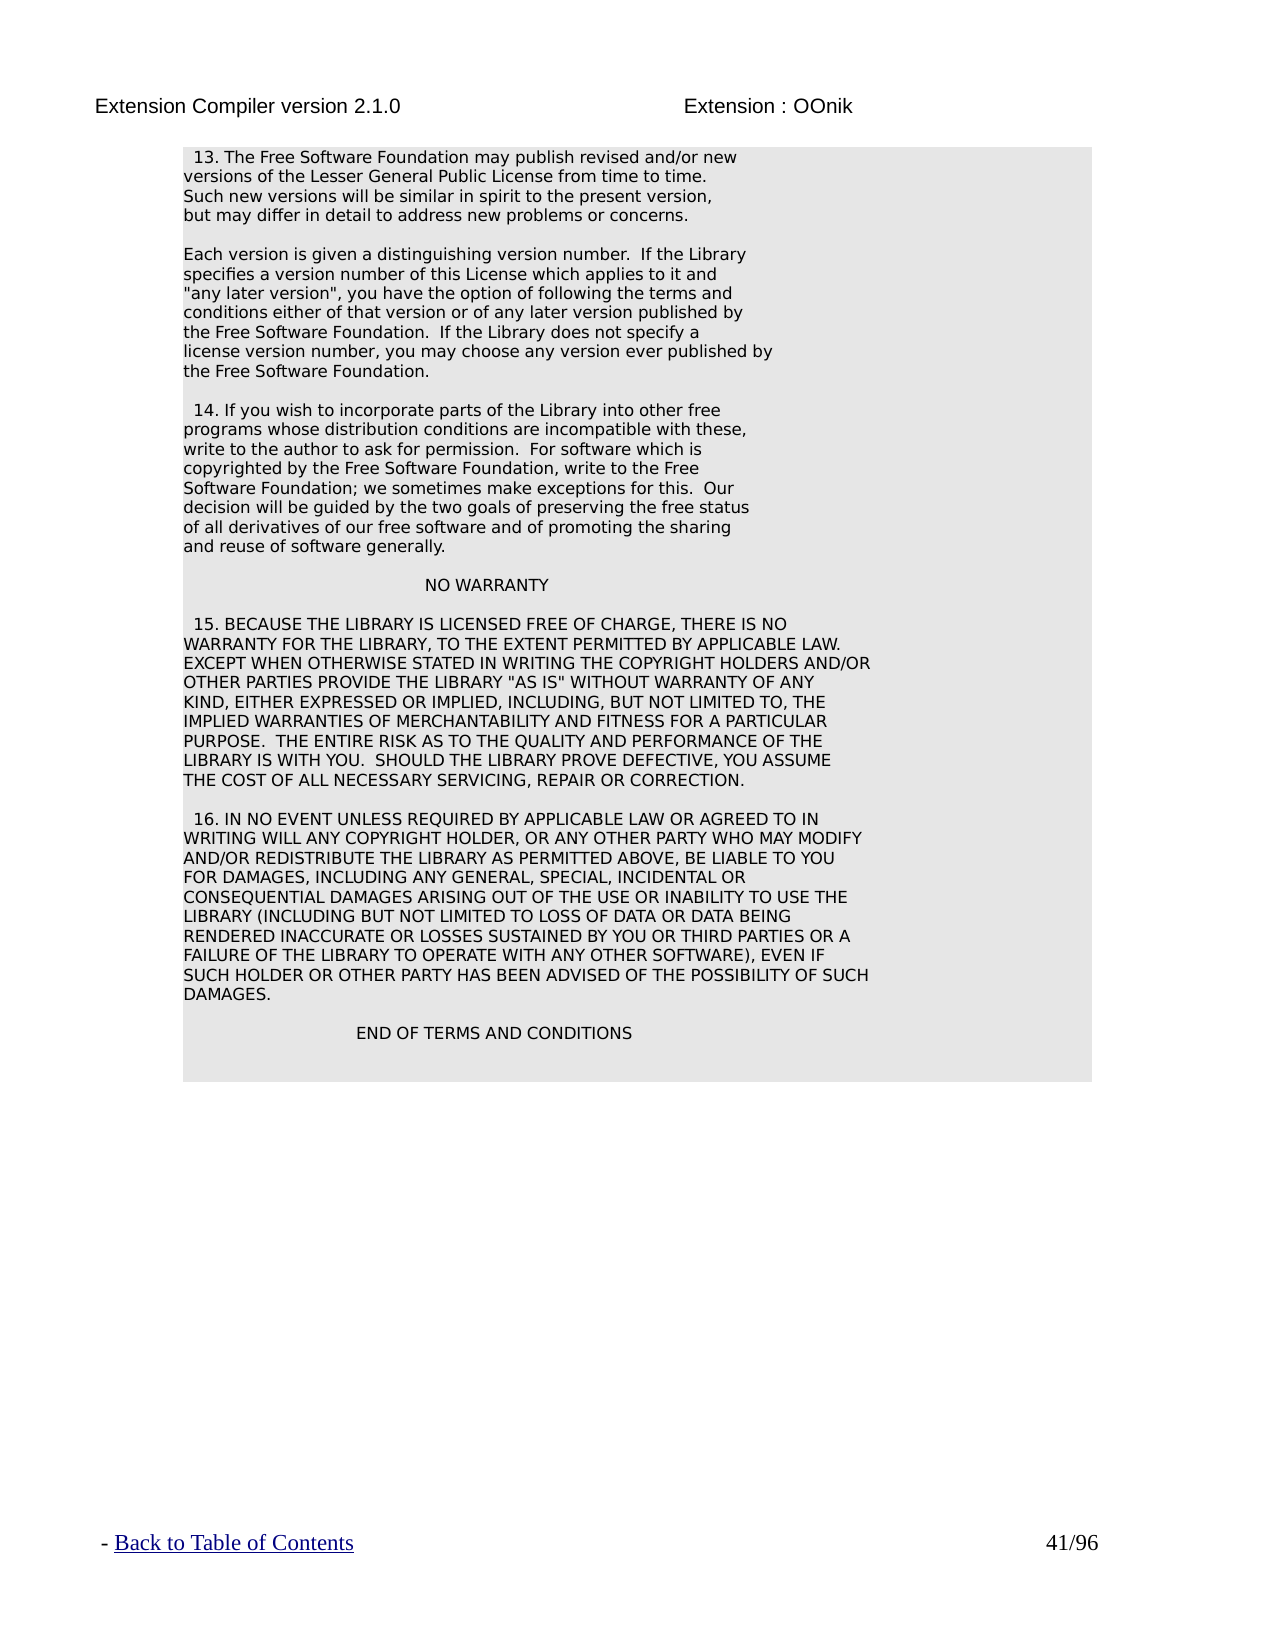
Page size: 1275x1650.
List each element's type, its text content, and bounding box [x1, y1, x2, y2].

text EXCEPT WHEN OTHERWISE STATED IN WRITING THE COPYRIGHT HOLDERS AND/OR [183, 654, 1092, 673]
text "any later version", you have the option of following the terms and [183, 284, 1092, 303]
text OTHER PARTIES PROVIDE THE LIBRARY "AS IS" WITHOUT WARRANTY OF ANY [183, 673, 1092, 693]
text versions of the Lesser General Public License from time to time. [183, 167, 1092, 186]
text decision will be guided by the two goals of preserving the free status [183, 498, 1092, 518]
text the Free Software Foundation. If the Library does not specify a [183, 323, 1092, 342]
text LIBRARY IS WITH YOU. SHOULD THE LIBRARY PROVE DEFECTIVE, YOU ASSUME [183, 751, 1092, 771]
text CONSEQUENTIAL DAMAGES ARISING OUT OF THE USE OR INABILITY TO USE THE [183, 888, 1092, 907]
text Each version is given a distinguishing version number. If the Library [183, 245, 1092, 264]
text SUCH HOLDER OR OTHER PARTY HAS BEEN ADVISED OF THE POSSIBILITY OF SUCH [183, 966, 1092, 985]
text license version number, you may choose any version ever published by [183, 342, 1092, 362]
text programs whose distribution conditions are incompatible with these, [183, 420, 1092, 440]
text DAMAGES. [183, 985, 1092, 1004]
text END OF TERMS AND CONDITIONS [183, 1024, 1092, 1043]
text THE COST OF ALL NECESSARY SERVICING, REPAIR OR CORRECTION. [183, 771, 1092, 790]
text WRITING WILL ANY COPYRIGHT HOLDER, OR ANY OTHER PARTY WHO MAY MODIFY [183, 829, 1092, 849]
text the Free Software Foundation. [183, 362, 1092, 381]
text IMPLIED WARRANTIES OF MERCHANTABILITY AND FITNESS FOR A PARTICULAR [183, 712, 1092, 732]
text conditions either of that version or of any later version published by [183, 303, 1092, 323]
text Such new versions will be similar in spirit to the present version, [183, 186, 1092, 206]
text write to the author to ask for permission. For software which is [183, 440, 1092, 459]
text 13. The Free Software Foundation may publish revised and/or new [183, 147, 1092, 167]
text FAILURE OF THE LIBRARY TO OPERATE WITH ANY OTHER SOFTWARE), EVEN IF [183, 946, 1092, 966]
text FOR DAMAGES, INCLUDING ANY GENERAL, SPECIAL, INCIDENTAL OR [183, 868, 1092, 888]
text AND/OR REDISTRIBUTE THE LIBRARY AS PERMITTED ABOVE, BE LIABLE TO YOU [183, 849, 1092, 868]
text NO WARRANTY [183, 576, 1092, 596]
text 15. BECAUSE THE LIBRARY IS LICENSED FREE OF CHARGE, THERE IS NO [183, 615, 1092, 634]
text RENDERED INACCURATE OR LOSSES SUSTAINED BY YOU OR THIRD PARTIES OR A [183, 927, 1092, 946]
text Software Foundation; we sometimes make exceptions for this. Our [183, 479, 1092, 498]
text and reuse of software generally. [183, 537, 1092, 557]
text WARRANTY FOR THE LIBRARY, TO THE EXTENT PERMITTED BY APPLICABLE LAW. [183, 634, 1092, 654]
text KIND, EITHER EXPRESSED OR IMPLIED, INCLUDING, BUT NOT LIMITED TO, THE [183, 693, 1092, 712]
text but may differ in detail to address new problems or concerns. [183, 206, 1092, 225]
text 16. IN NO EVENT UNLESS REQUIRED BY APPLICABLE LAW OR AGREED TO IN [183, 810, 1092, 829]
text LIBRARY (INCLUDING BUT NOT LIMITED TO LOSS OF DATA OR DATA BEING [183, 907, 1092, 927]
text of all derivatives of our free software and of promoting the sharing [183, 518, 1092, 537]
text PURPOSE. THE ENTIRE RISK AS TO THE QUALITY AND PERFORMANCE OF THE [183, 732, 1092, 751]
text specifies a version number of this License which applies to it and [183, 264, 1092, 284]
text 14. If you wish to incorporate parts of the Library into other free [183, 401, 1092, 420]
text copyrighted by the Free Software Foundation, write to the Free [183, 459, 1092, 479]
